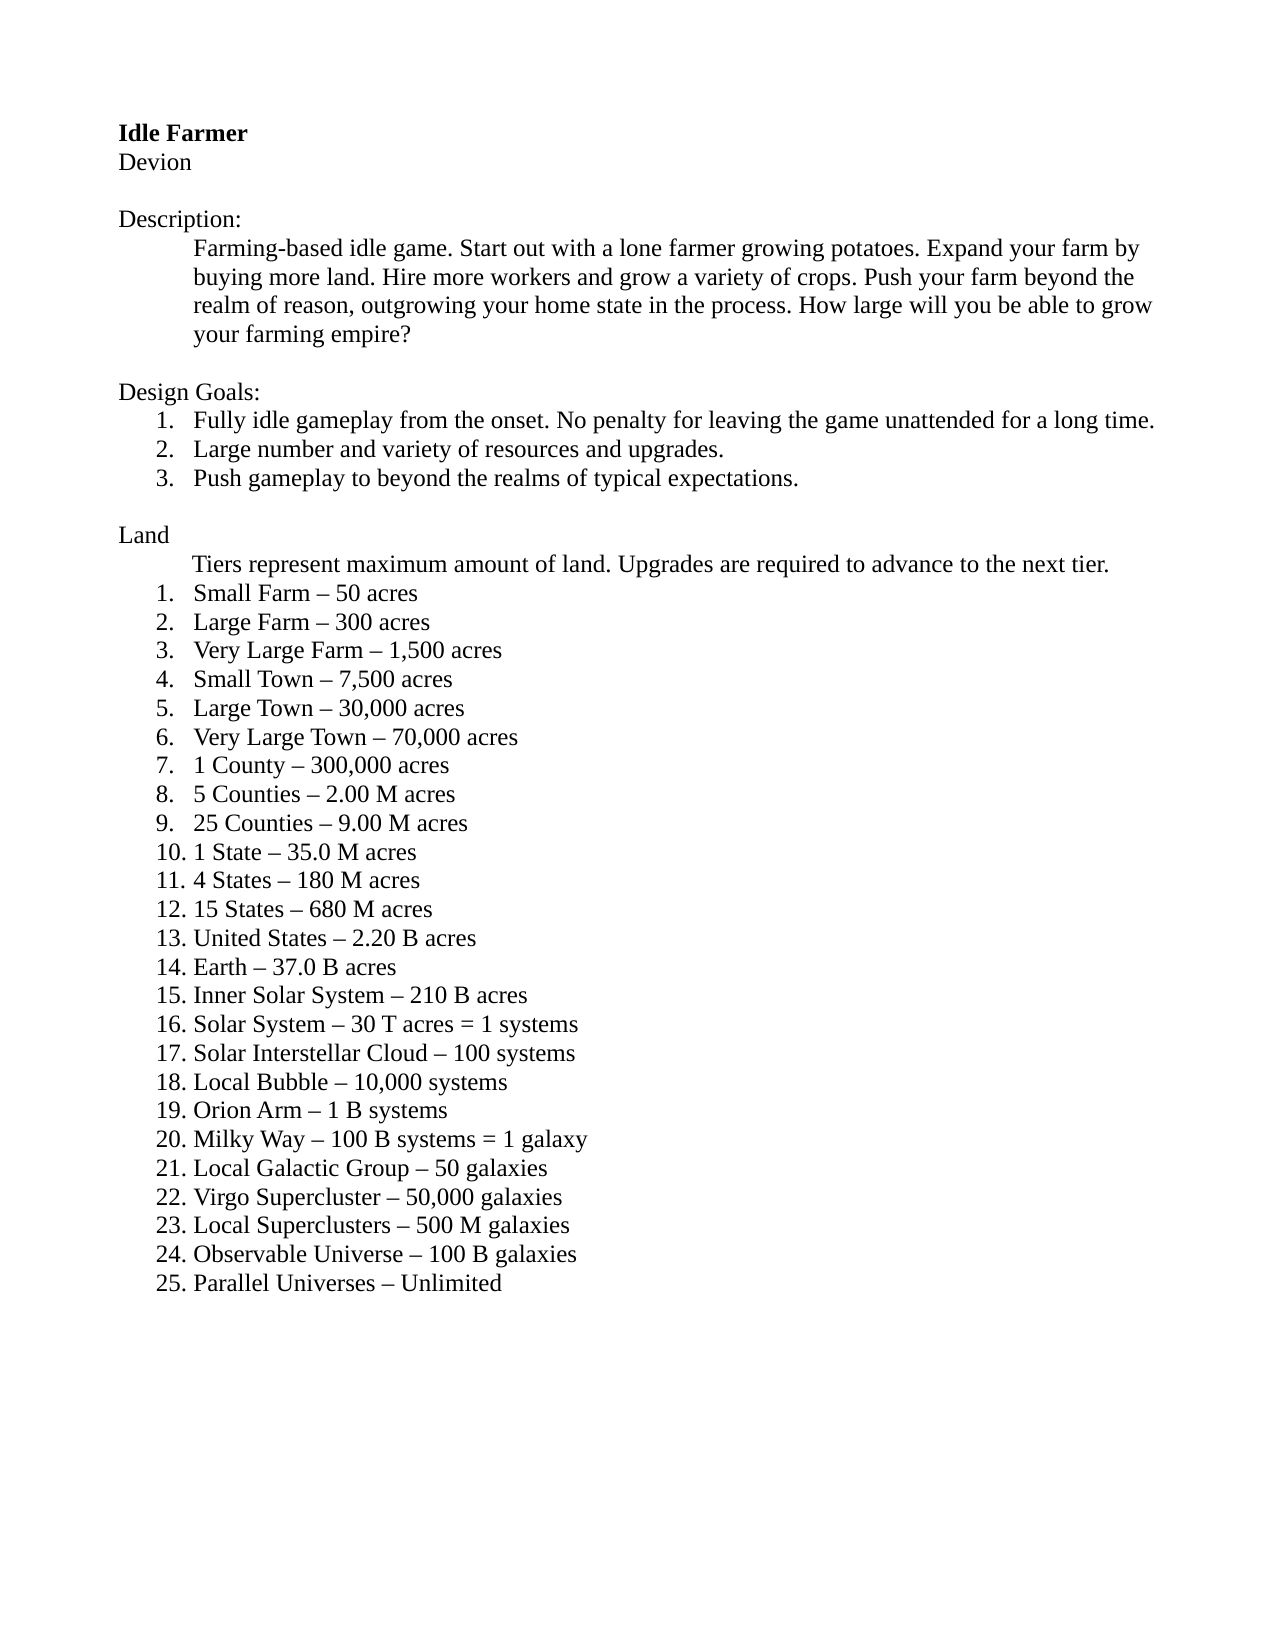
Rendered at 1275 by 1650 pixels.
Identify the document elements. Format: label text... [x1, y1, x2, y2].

list Parallel Universes – Unlimited [156, 1268, 1157, 1297]
list Local Galactic Group – 50 galaxies [156, 1153, 1157, 1182]
list Observable Universe – 100 B galaxies [156, 1239, 1157, 1268]
list Fully idle gameplay from the onset. No penalty for leaving the game unattended for a long time. [156, 406, 1157, 434]
list Inner Solar System – 210 B acres [156, 981, 1157, 1009]
list Solar System – 30 T acres = 1 systems [156, 1009, 1157, 1038]
list 1 County – 300,000 acres [156, 751, 1157, 779]
list 1 State – 35.0 M acres [156, 837, 1157, 866]
text Tiers represent maximum amount of land. Upgrades are required to advance to the next tier. [118, 549, 1157, 578]
list 5 Counties – 2.00 M acres [156, 779, 1157, 808]
list Large Farm – 300 acres [156, 607, 1157, 636]
list United States – 2.20 B acres [156, 923, 1157, 952]
text Farming-based idle game. Start out with a lone farmer growing potatoes. Expand your farm by buying more land. Hire more workers and grow a variety of crops. Push your farm beyond the realm of reason, outgrowing your home state in the process. How large will you be able to grow your farming empire? [193, 233, 1157, 348]
list Large number and variety of resources and upgrades. [156, 434, 1157, 463]
list Milky Way – 100 B systems = 1 galaxy [156, 1124, 1157, 1153]
list Orion Arm – 1 B systems [156, 1096, 1157, 1124]
list 25 Counties – 9.00 M acres [156, 808, 1157, 837]
list Large Town – 30,000 acres [156, 693, 1157, 722]
text Devion [118, 147, 1157, 176]
list Solar Interstellar Cloud – 100 systems [156, 1038, 1157, 1067]
text Land [118, 521, 1157, 549]
list Local Superclusters – 500 M galaxies [156, 1211, 1157, 1239]
list Small Town – 7,500 acres [156, 664, 1157, 693]
list Virgo Supercluster – 50,000 galaxies [156, 1182, 1157, 1211]
list Very Large Town – 70,000 acres [156, 722, 1157, 751]
list Push gameplay to beyond the realms of typical expectations. [156, 463, 1157, 492]
text Description: [118, 204, 1157, 233]
list Small Farm – 50 acres [156, 578, 1157, 607]
list 15 States – 680 M acres [156, 894, 1157, 923]
list Local Bubble – 10,000 systems [156, 1067, 1157, 1096]
list 4 States – 180 M acres [156, 866, 1157, 894]
text Idle Farmer [118, 118, 1157, 147]
list Earth – 37.0 B acres [156, 952, 1157, 981]
list Very Large Farm – 1,500 acres [156, 636, 1157, 664]
text Design Goals: [118, 377, 1157, 406]
